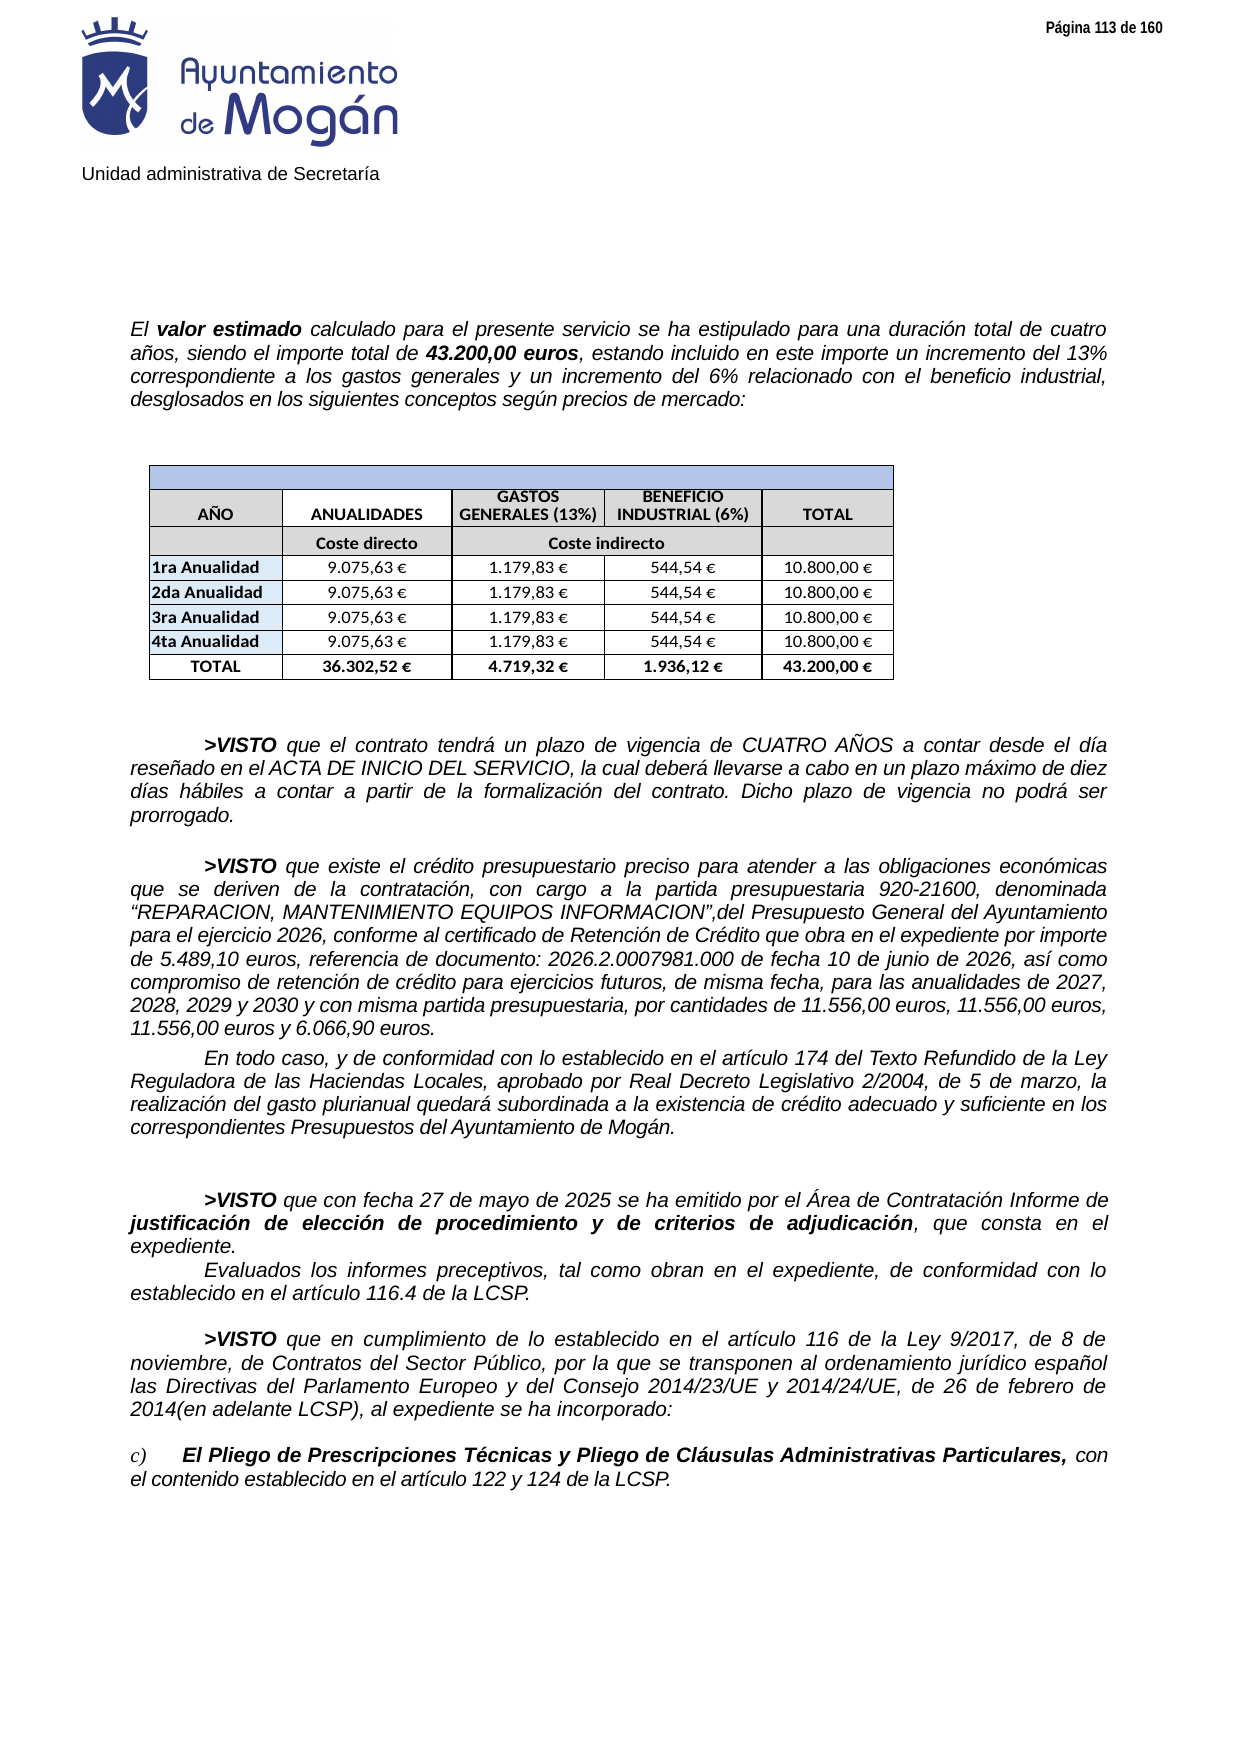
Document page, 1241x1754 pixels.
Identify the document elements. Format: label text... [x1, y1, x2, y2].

text Evaluados los informes preceptivos, tal como obran en el expediente, de conformidad con lo establecido en el artículo 116.4 de la LCSP. [130, 1258, 1110, 1305]
text >VISTO que en cumplimiento de lo establecido en el artículo 116 de la Ley 9/2017, de 8 de noviembre, de Contratos del Sector Público, por la que se transponen al ordenamiento jurídico español las Directivas del Parlamento Europeo y del Consejo 2014/23/UE y 2014/24/UE, de 26 de febrero de 2014(en adelante LCSP), al expediente se ha incorporado: [130, 1328, 1110, 1421]
text >VISTO que existe el crédito presupuestario preciso para atender a las obligaciones económicas que se deriven de la contratación, con cargo a la partida presupuestaria 920-21600, denominada “REPARACION, MANTENIMIENTO EQUIPOS INFORMACION”,del Presupuesto General del Ayuntamiento para el ejercicio 2026, conforme al certificado de Retención de Crédito que obra en el expediente por importe de 5.489,10 euros, referencia de documento: 2026.2.0007981.000 de fecha 10 de junio de 2026, así como compromiso de retención de crédito para ejercicios futuros, de misma fecha, para las anualidades de 2027, 2028, 2029 y 2030 y con misma partida presupuestaria, por cantidades de 11.556,00 euros, 11.556,00 euros, 11.556,00 euros y 6.066,90 euros. [130, 854, 1110, 1040]
text El valor estimado calculado para el presente servicio se ha estipulado para una duración total de cuatro años, siendo el importe total de 43.200,00 euros, estando incluido en este importe un incremento del 13% correspondiente a los gastos generales y un incremento del 6% relacionado con el beneficio industrial, desglosados en los siguientes conceptos según precios de mercado: [130, 318, 1110, 411]
text >VISTO que con fecha 27 de mayo de 2025 se ha emitido por el Área de Contratación Informe de justificación de elección de procedimiento y de criterios de adjudicación, que consta en el expediente. [130, 1188, 1110, 1258]
list El Pliego de Prescripciones Técnicas y Pliego de Cláusulas Administrativas Particulares, con el contenido establecido en el artículo 122 y 124 de la LCSP. [130, 1444, 1110, 1491]
text En todo caso, y de conformidad con lo establecido en el artículo 174 del Texto Refundido de la Ley Reguladora de las Haciendas Locales, aprobado por Real Decreto Legislativo 2/2004, de 5 de marzo, la realización del gasto plurianual quedará subordinada a la existencia de crédito adecuado y suficiente en los correspondientes Presupuestos del Ayuntamiento de Mogán. [130, 1046, 1110, 1139]
text >VISTO que el contrato tendrá un plazo de vigencia de CUATRO AÑOS a contar desde el día reseñado en el ACTA DE INICIO DEL SERVICIO, la cual deberá llevarse a cabo en un plazo máximo de diez días hábiles a contar a partir de la formalización del contrato. Dicho plazo de vigencia no podrá ser prorrogado. [130, 733, 1110, 826]
picture [81, 17, 398, 153]
